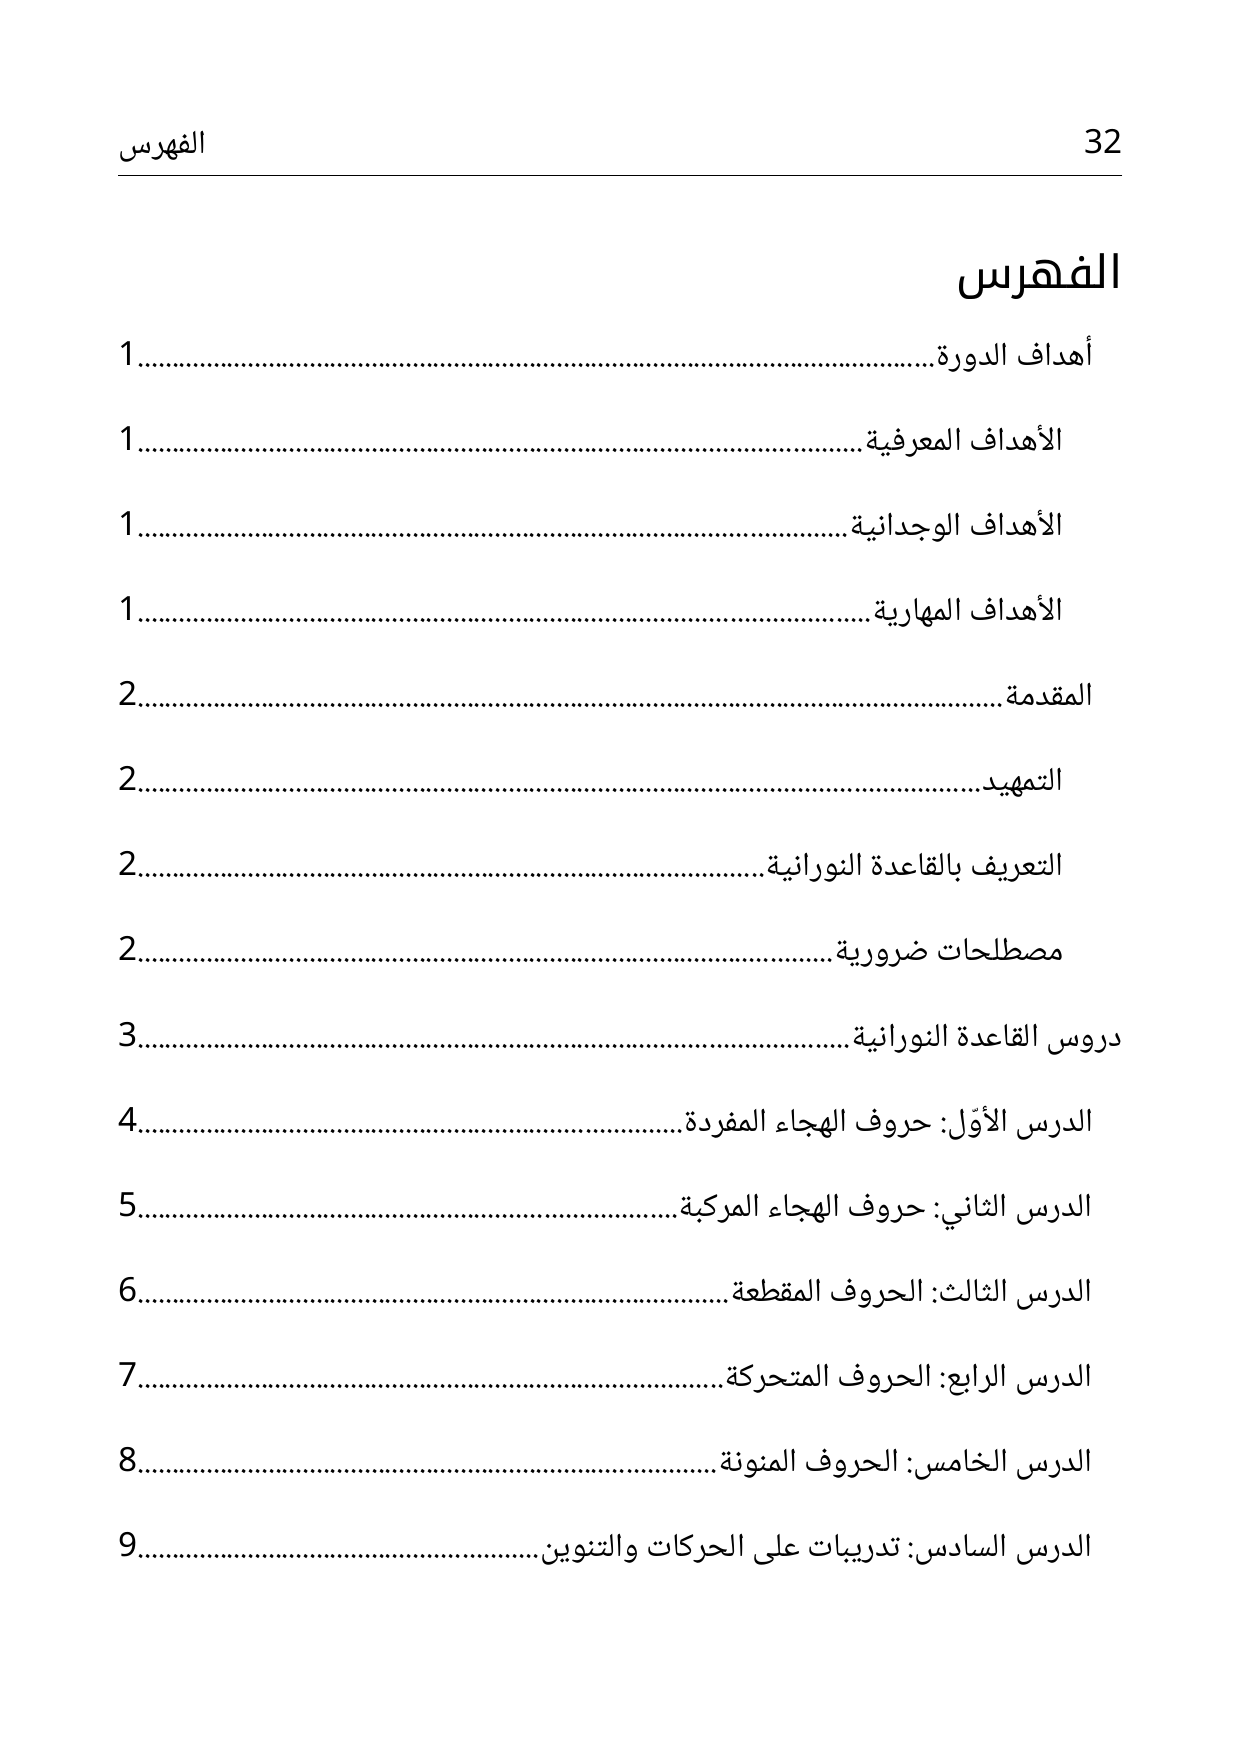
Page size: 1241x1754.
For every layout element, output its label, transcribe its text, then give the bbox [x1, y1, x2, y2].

text الأهداف المعرفية 1 [118, 414, 1063, 471]
text دروس القاعدة النورانية 3 [118, 1010, 1122, 1067]
text الدرس الأوّل: حروف الهجاء المفردة 4 [118, 1095, 1093, 1152]
text المقدمة 2 [118, 670, 1093, 727]
subtitle الفهرس [118, 230, 1122, 317]
text الدرس الثاني: حروف الهجاء المركبة 5 [118, 1181, 1093, 1237]
text الدرس الرابع: الحروف المتحركة 7 [118, 1351, 1093, 1407]
text أهداف الدورة 1 [118, 329, 1093, 386]
text الأهداف الوجدانية 1 [118, 500, 1063, 556]
text الأهداف المهارية 1 [118, 585, 1063, 642]
text الدرس الثالث: الحروف المقطعة 6 [118, 1266, 1093, 1322]
text مصطلحات ضرورية 2 [118, 925, 1063, 982]
text الدرس الخامس: الحروف المنونة 8 [118, 1436, 1093, 1493]
text التعريف بالقاعدة النورانية 2 [118, 840, 1063, 897]
text التمهيد 2 [118, 755, 1063, 812]
text الدرس السادس: تدريبات على الحركات والتنوين 9 [118, 1521, 1093, 1578]
